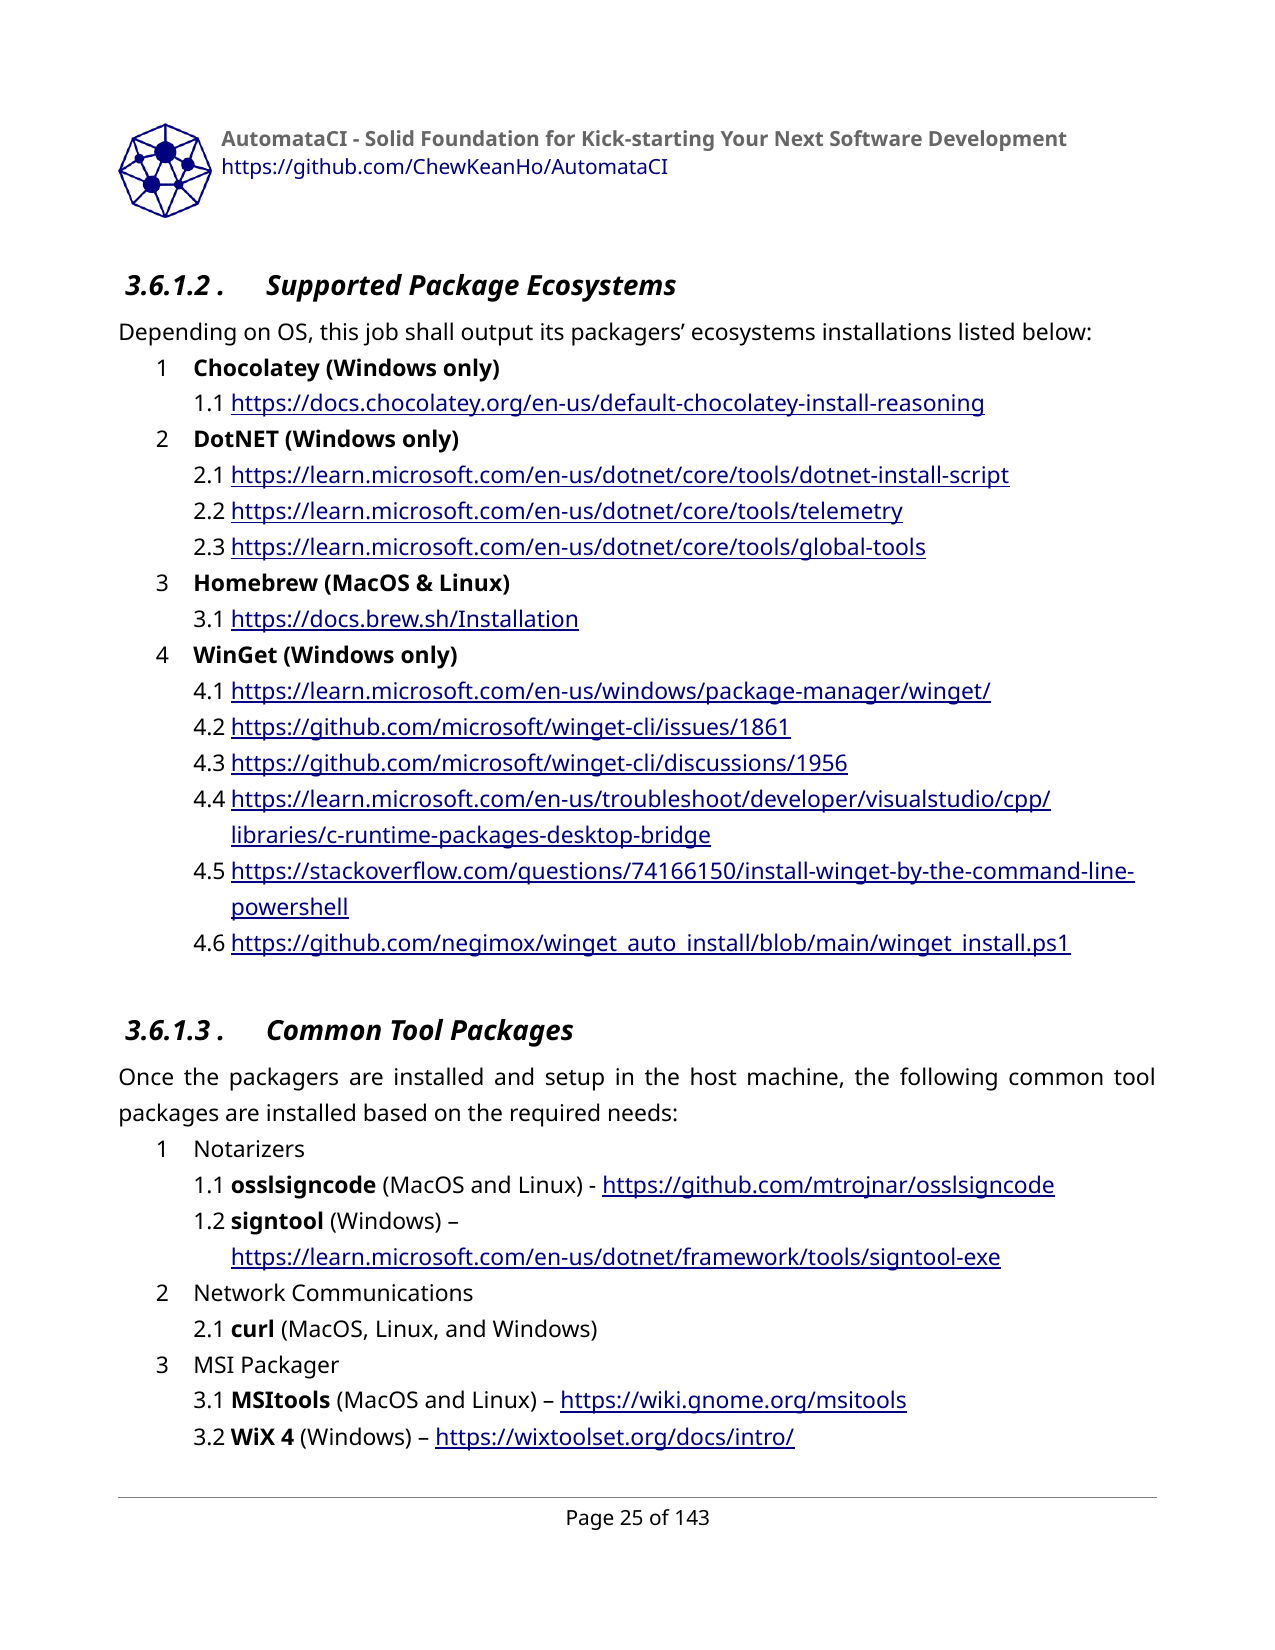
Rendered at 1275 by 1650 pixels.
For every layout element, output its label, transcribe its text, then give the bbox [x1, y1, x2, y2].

text Depending on OS, this job shall output its packagers’ ecosystems installations listed below: [118, 316, 1157, 347]
subtitle Common Tool Packages [118, 1011, 1157, 1048]
list MSI Packager [156, 1348, 1157, 1380]
list https://learn.microsoft.com/en-us/troubleshoot/developer/visualstudio/cpp/libraries/c-runtime-packages-desktop-bridge [193, 783, 1157, 850]
list https://github.com/microsoft/winget-cli/issues/1861 [193, 711, 1157, 742]
list Homebrew (MacOS & Linux) [156, 567, 1157, 598]
list https://github.com/microsoft/winget-cli/discussions/1956 [193, 747, 1157, 778]
list https://docs.chocolatey.org/en-us/default-chocolatey-install-reasoning [193, 387, 1157, 419]
list Notarizers [156, 1133, 1157, 1164]
list https://learn.microsoft.com/en-us/windows/package-manager/winget/ [193, 675, 1157, 706]
list MSItools (MacOS and Linux) – https://wiki.gnome.org/msitools [193, 1384, 1157, 1416]
list WiX 4 (Windows) – https://wixtoolset.org/docs/intro/ [193, 1420, 1157, 1452]
list https://stackoverflow.com/questions/74166150/install-winget-by-the-command-line-powershell [193, 854, 1157, 922]
list https://github.com/negimox/winget_auto_install/blob/main/winget_install.ps1 [193, 926, 1157, 958]
list https://learn.microsoft.com/en-us/dotnet/core/tools/dotnet-install-script [193, 459, 1157, 491]
picture [118, 123, 212, 218]
list https://docs.brew.sh/Installation [193, 603, 1157, 634]
list https://learn.microsoft.com/en-us/dotnet/core/tools/global-tools [193, 531, 1157, 562]
list WinGet (Windows only) [156, 639, 1157, 670]
list Network Communications [156, 1277, 1157, 1308]
list https://learn.microsoft.com/en-us/dotnet/core/tools/telemetry [193, 495, 1157, 526]
text Once the packagers are installed and setup in the host machine, the following common tool packages are installed based on the required needs: [118, 1061, 1157, 1128]
list osslsigncode (MacOS and Linux) - https://github.com/mtrojnar/osslsigncode [193, 1169, 1157, 1200]
list curl (MacOS, Linux, and Windows) [193, 1313, 1157, 1344]
list Chocolatey (Windows only) [156, 351, 1157, 383]
subtitle Supported Package Ecosystems [118, 265, 1157, 303]
list DotNET (Windows only) [156, 423, 1157, 454]
list signtool (Windows) – https://learn.microsoft.com/en-us/dotnet/framework/tools/signtool-exe [193, 1205, 1157, 1272]
